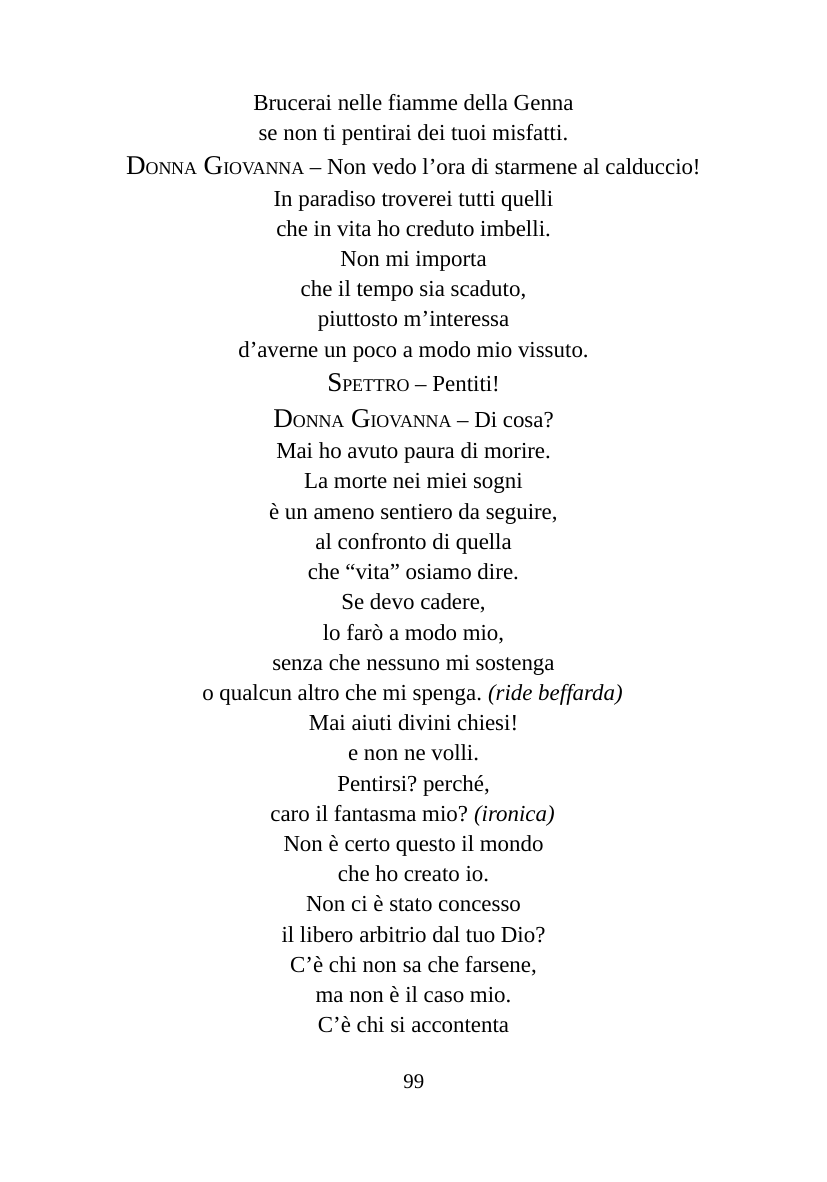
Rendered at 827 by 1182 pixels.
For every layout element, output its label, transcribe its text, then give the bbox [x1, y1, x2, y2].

text se non ti pentirai dei tuoi misfatti. [88, 119, 738, 145]
text piuttosto m’interessa [88, 306, 738, 332]
text In paradiso troverei tutti quelli [88, 185, 738, 211]
text Donna Giovanna – Di cosa? [88, 402, 738, 433]
text e non ne volli. [88, 739, 738, 766]
text il libero arbitrio dal tuo Dio? [88, 921, 738, 947]
text che ho creato io. [88, 860, 738, 887]
text Brucerai nelle fiamme della Genna [88, 88, 738, 115]
text C’è chi si accontenta [88, 1011, 738, 1038]
text Non mi importa [88, 245, 738, 271]
text che in vita ho creduto imbelli. [88, 215, 738, 241]
text Non è certo questo il mondo [88, 830, 738, 856]
text che “vita” osiamo dire. [88, 558, 738, 584]
text senza che nessuno mi sostenga [88, 649, 738, 675]
text caro il fantasma mio? (ironica) [88, 800, 738, 826]
text Se devo cadere, [88, 588, 738, 615]
text Pentirsi? perché, [88, 770, 738, 796]
text Non ci è stato concesso [88, 891, 738, 917]
text Mai ho avuto paura di morire. [88, 437, 738, 464]
text al confronto di quella [88, 528, 738, 554]
text che il tempo sia scaduto, [88, 275, 738, 302]
text Spettro – Pentiti! [88, 366, 738, 397]
text Mai aiuti divini chiesi! [88, 709, 738, 736]
text ma non è il caso mio. [88, 981, 738, 1007]
text La morte nei miei sogni [88, 468, 738, 494]
text è un ameno sentiero da seguire, [88, 498, 738, 524]
text Donna Giovanna – Non vedo l’ora di starmene al calduccio! [88, 149, 738, 180]
text C’è chi non sa che farsene, [88, 951, 738, 977]
text lo farò a modo mio, [88, 619, 738, 645]
text d’averne un poco a modo mio vissuto. [88, 336, 738, 362]
text o qualcun altro che mi spenga. (ride beffarda) [88, 679, 738, 705]
